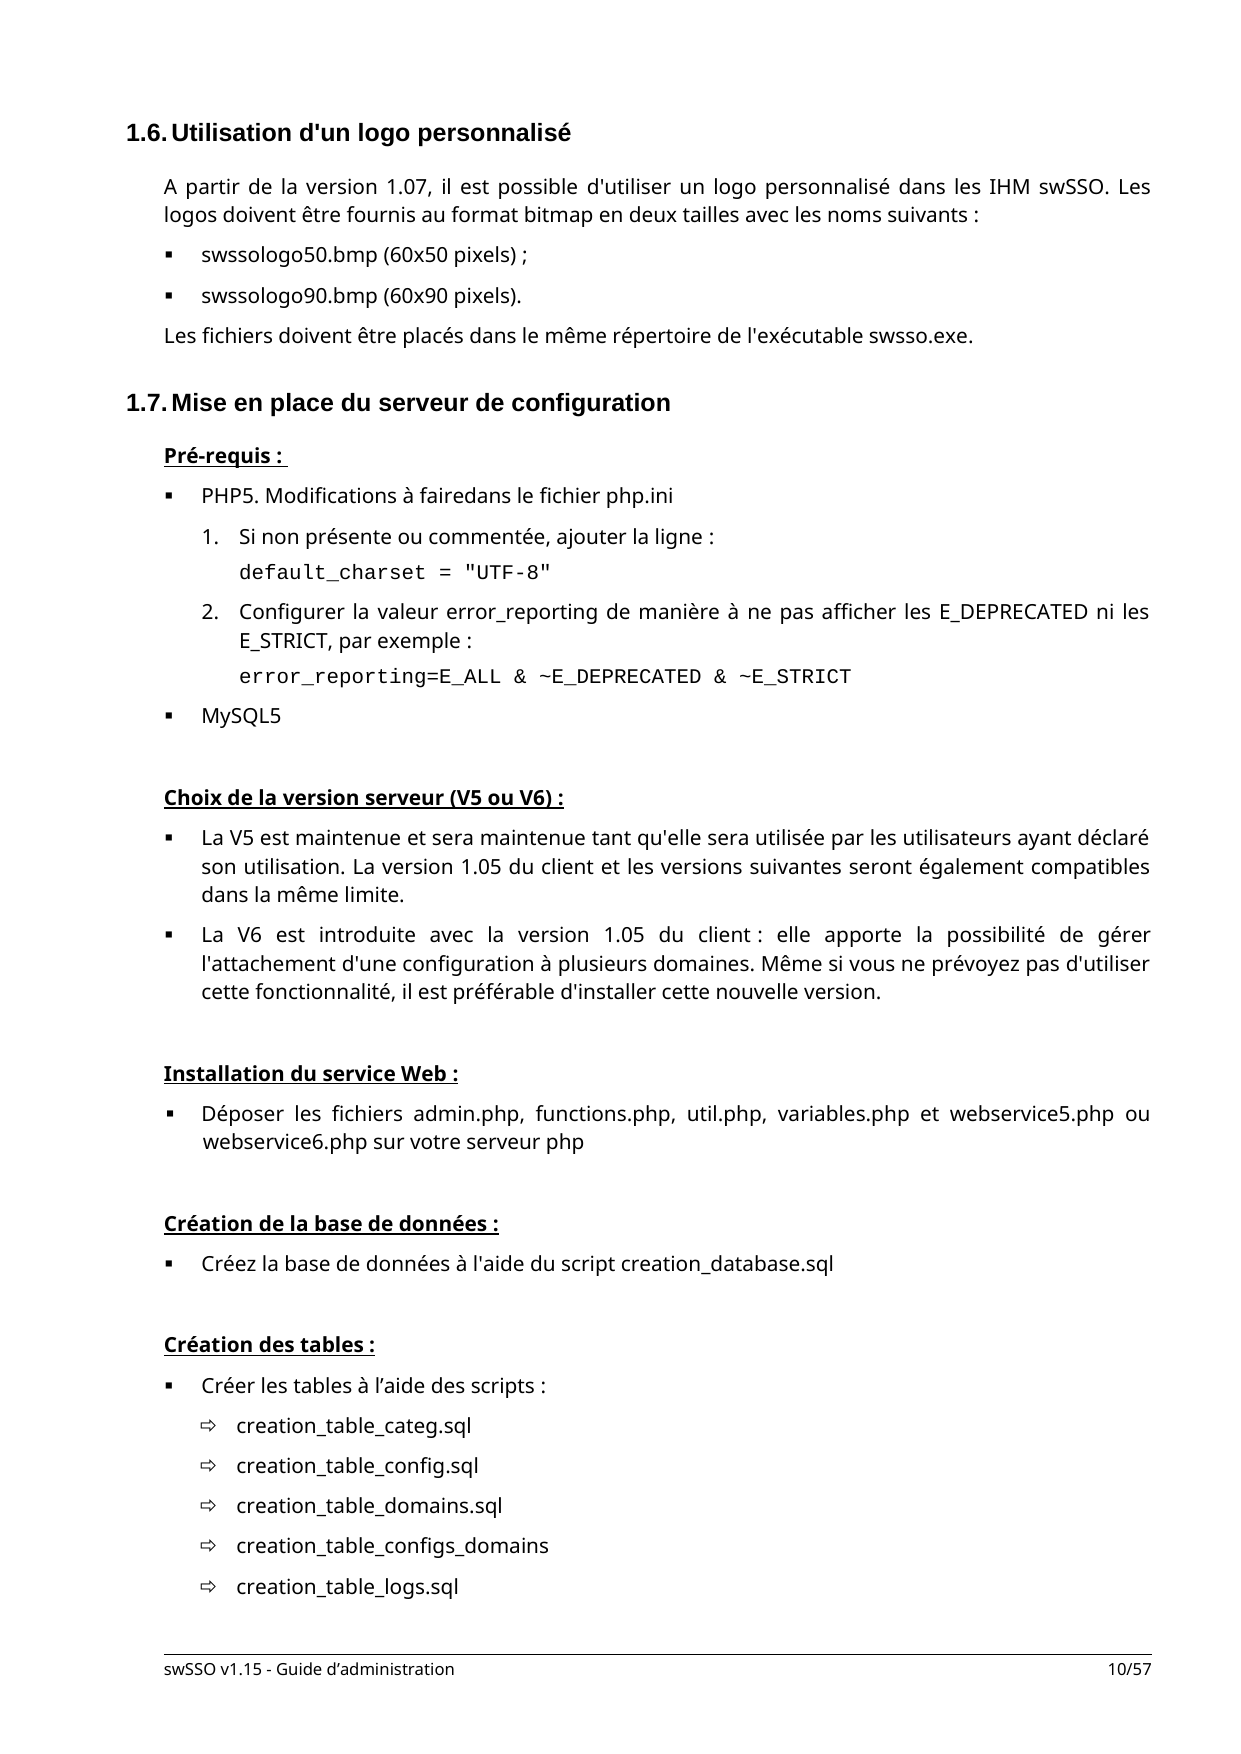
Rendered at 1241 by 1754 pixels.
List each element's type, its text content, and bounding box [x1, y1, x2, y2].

list MySQL5 [164, 701, 1152, 730]
text Création des tables : [164, 1331, 1152, 1359]
subtitle Mise en place du serveur de configuration [126, 388, 1152, 416]
list La V6 est introduite avec la version 1.05 du client : elle apporte la possibilité de gérer l'attachement d'une configuration à plusieurs domaines. Même si vous ne prévoyez pas d'utiliser cette fonctionnalité, il est préférable d'installer cette nouvelle version. [164, 921, 1152, 1006]
list Créer les tables à l’aide des scripts : [164, 1371, 1152, 1399]
list creation_table_categ.sql [199, 1411, 1152, 1439]
text Choix de la version serveur (V5 ou V6) : [164, 783, 1152, 812]
list swssologo50.bmp (60x50 pixels) ; [164, 241, 1152, 269]
list creation_table_configs_domains [199, 1532, 1152, 1560]
text Installation du service Web : [164, 1059, 1152, 1087]
list swssologo90.bmp (60x90 pixels). [164, 281, 1152, 309]
list Déposer les fichiers admin.php, functions.php, util.php, variables.php et webservice5.php ou webservice6.php sur votre serveur php [165, 1099, 1152, 1156]
list default_charset = "UTF-8" [201, 562, 1152, 586]
list Configurer la valeur error_reporting de manière à ne pas afficher les E_DEPRECATED ni les E_STRICT, par exemple : [201, 597, 1152, 654]
list Si non présente ou commentée, ajouter la ligne : [201, 522, 1152, 550]
list error_reporting=E_ALL & ~E_DEPRECATED & ~E_STRICT [201, 666, 1152, 690]
text Les fichiers doivent être placés dans le même répertoire de l'exécutable swsso.exe. [164, 322, 1152, 350]
list PHP5. Modifications à fairedans le fichier php.ini [164, 482, 1152, 510]
text Pré-requis : [164, 441, 1152, 470]
list creation_table_logs.sql [199, 1572, 1152, 1600]
text Création de la base de données : [164, 1209, 1152, 1238]
list La V5 est maintenue et sera maintenue tant qu'elle sera utilisée par les utilisateurs ayant déclaré son utilisation. La version 1.05 du client et les versions suivantes seront également compatibles dans la même limite. [164, 823, 1152, 909]
text A partir de la version 1.07, il est possible d'utiliser un logo personnalisé dans les IHM swSSO. Les logos doivent être fournis au format bitmap en deux tailles avec les noms suivants : [164, 172, 1152, 229]
list Créez la base de données à l'aide du script creation_database.sql [164, 1249, 1152, 1278]
subtitle Utilisation d'un logo personnalisé [126, 118, 1152, 147]
list creation_table_domains.sql [199, 1491, 1152, 1520]
list creation_table_config.sql [199, 1451, 1152, 1479]
